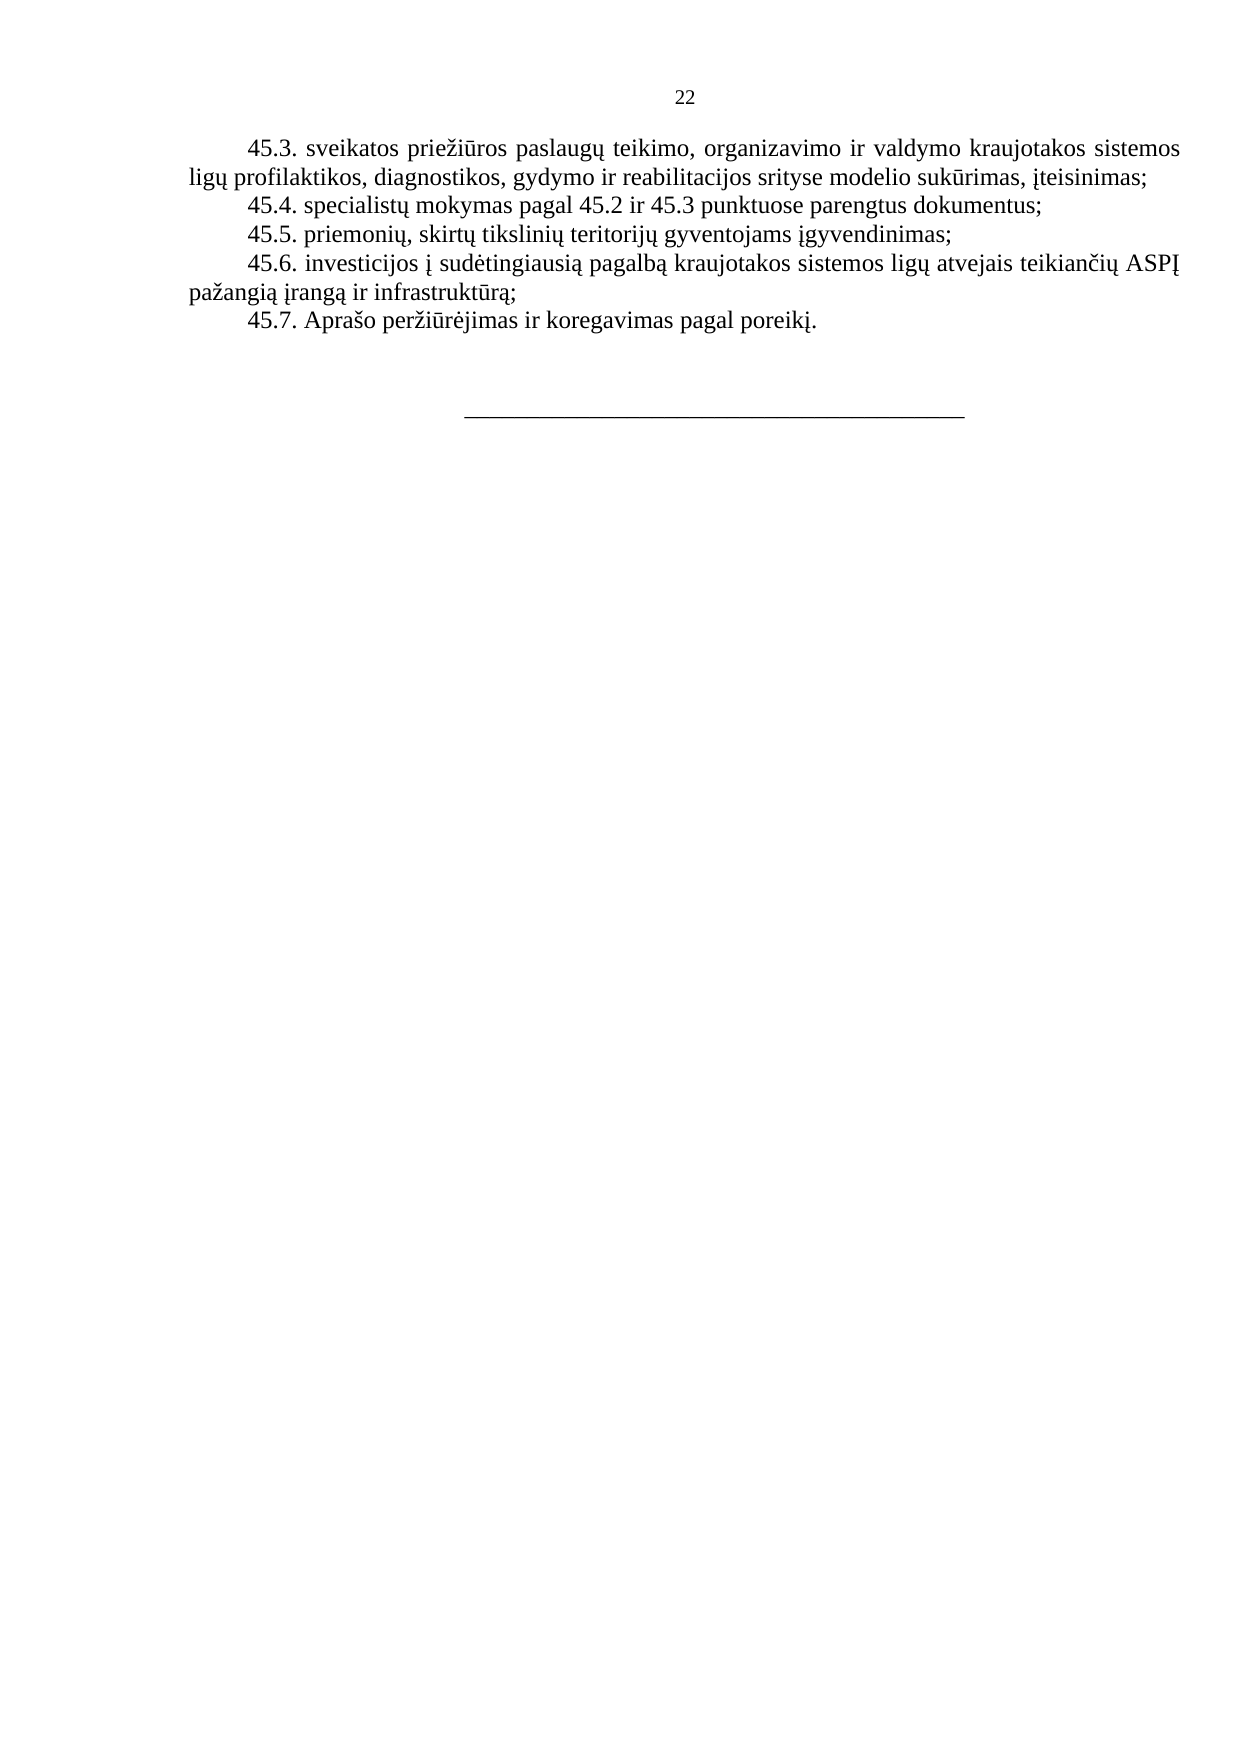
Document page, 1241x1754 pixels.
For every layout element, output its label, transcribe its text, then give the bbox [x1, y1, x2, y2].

text 45.4. specialistų mokymas pagal 45.2 ir 45.3 punktuose parengtus dokumentus; [188, 191, 1181, 219]
text 45.7. Aprašo peržiūrėjimas ir koregavimas pagal poreikį. [188, 306, 1181, 334]
text ________________________________________ [188, 392, 1181, 421]
text 45.3. sveikatos priežiūros paslaugų teikimo, organizavimo ir valdymo kraujotakos sistemos ligų profilaktikos, diagnostikos, gydymo ir reabilitacijos srityse modelio sukūrimas, įteisinimas; [188, 133, 1181, 191]
text 45.6. investicijos į sudėtingiausią pagalbą kraujotakos sistemos ligų atvejais teikiančių ASPĮ pažangią įrangą ir infrastruktūrą; [188, 248, 1181, 306]
text 45.5. priemonių, skirtų tikslinių teritorijų gyventojams įgyvendinimas; [188, 219, 1181, 248]
